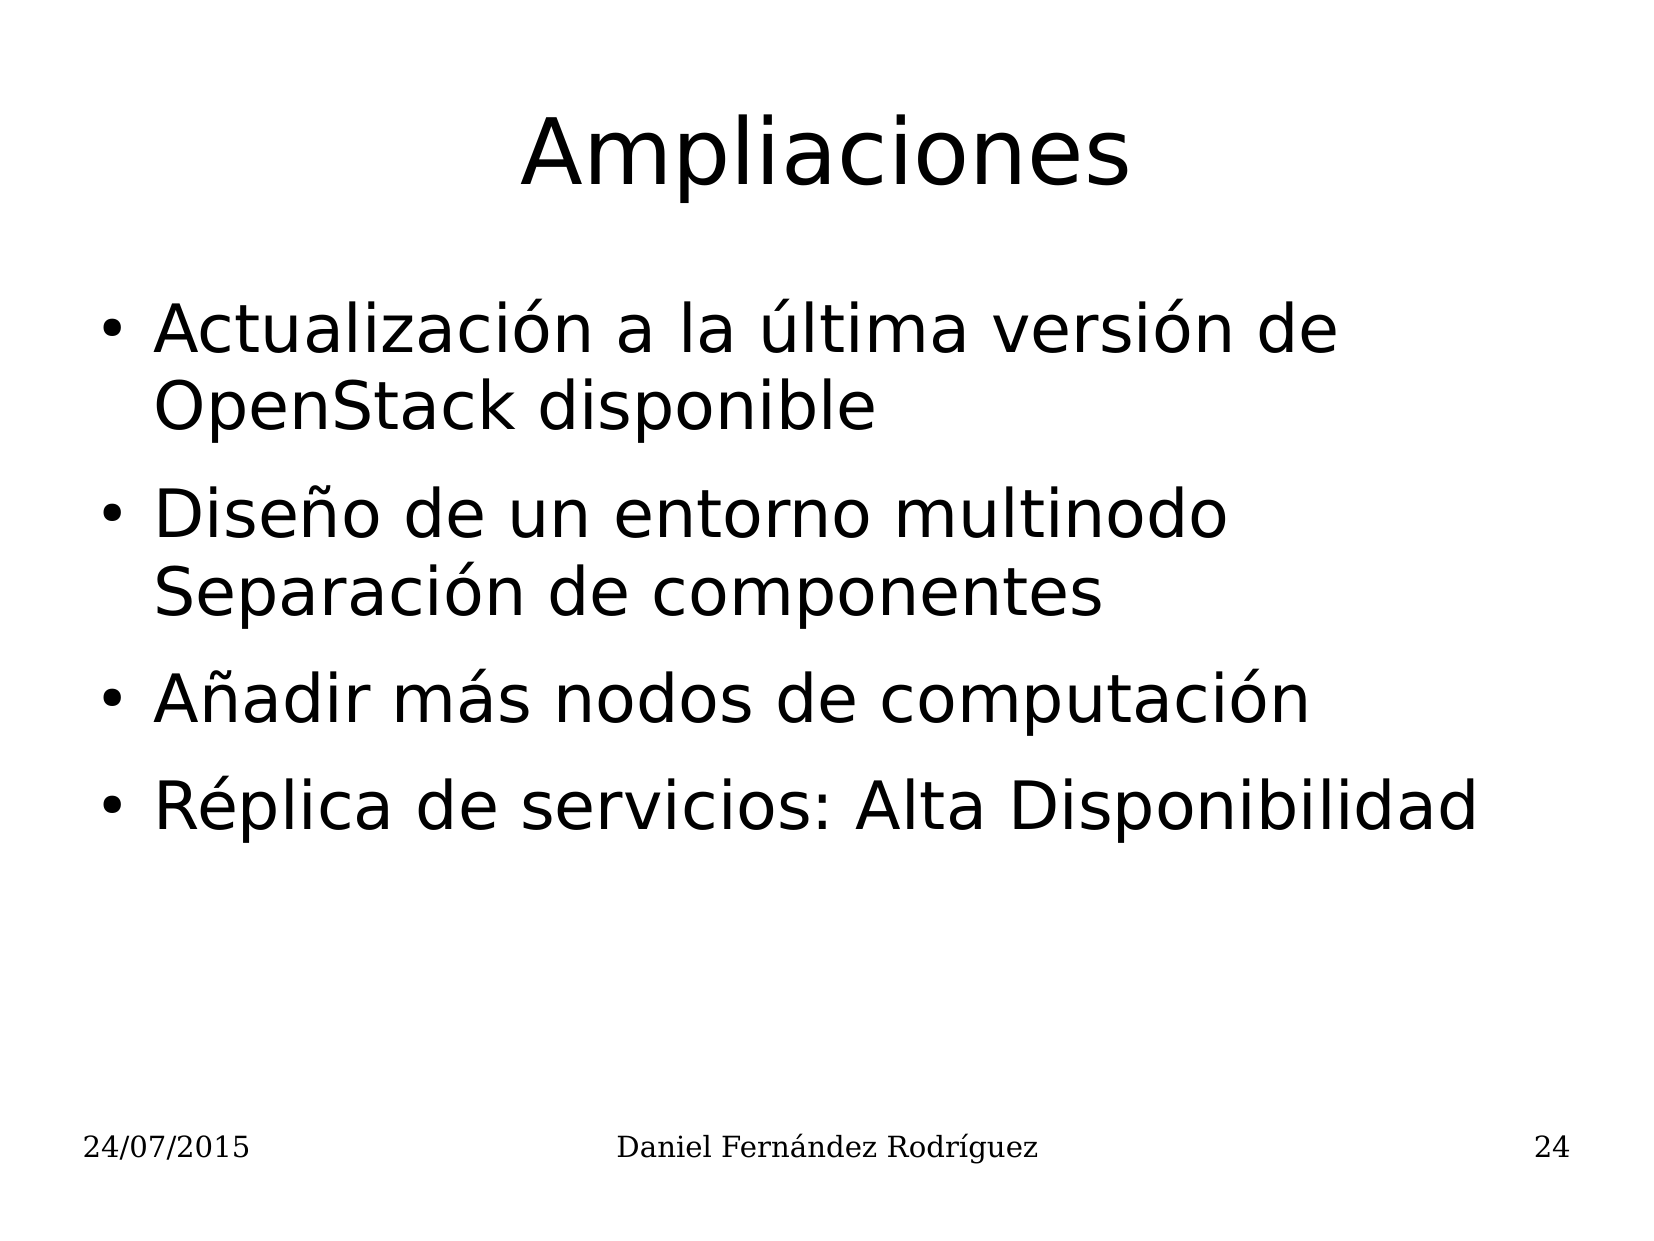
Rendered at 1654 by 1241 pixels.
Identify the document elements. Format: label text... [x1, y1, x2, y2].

list Actualización a la última versión de OpenStack disponible Diseño de un entorno multinodo Separación de componentes Añadir más nodos de computación Réplica de servicios: Alta Disponibilidad [82, 290, 1571, 1010]
title Ampliaciones [82, 49, 1571, 257]
